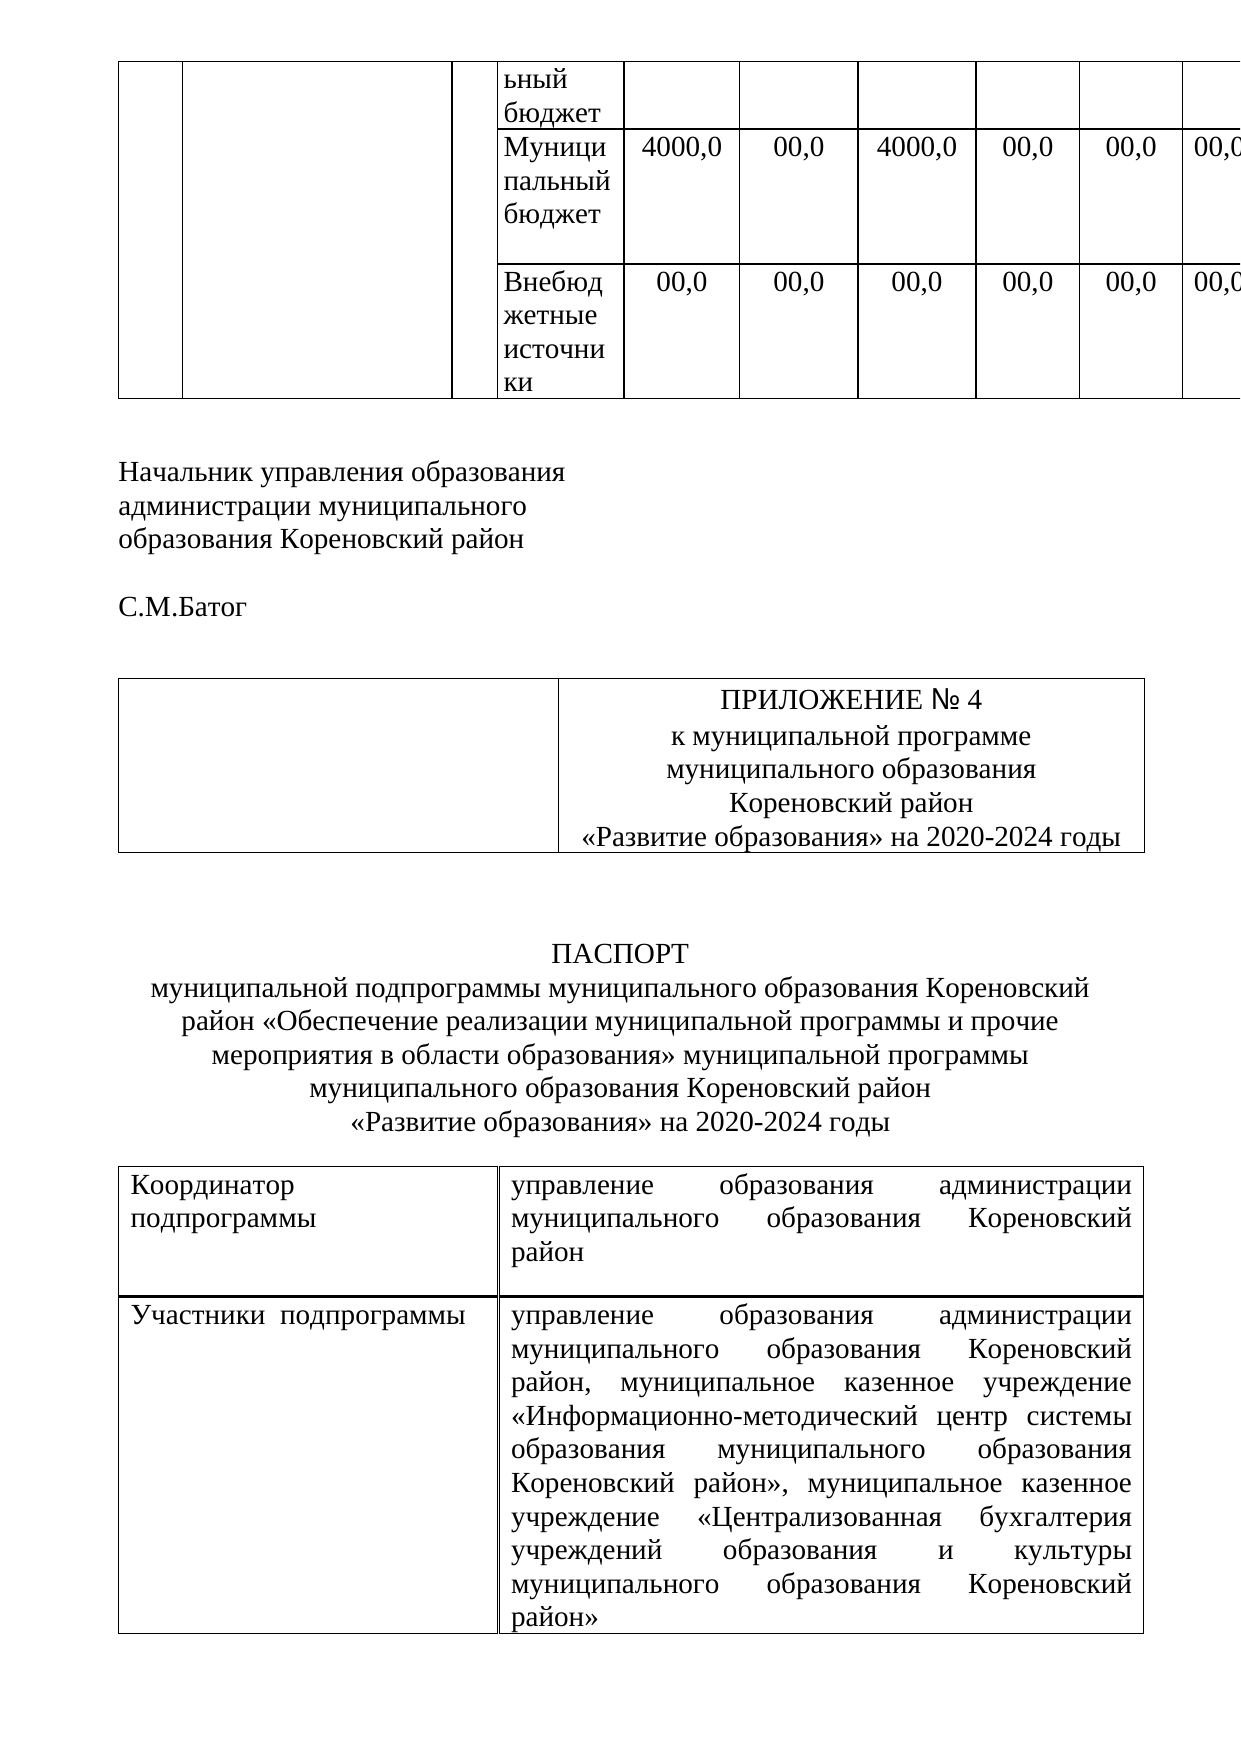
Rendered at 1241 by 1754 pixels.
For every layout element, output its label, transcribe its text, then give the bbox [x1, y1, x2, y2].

table_cell [859, 62, 975, 128]
table_header управление образования администрации муниципального образования Кореновский район [500, 1167, 1143, 1295]
table_cell 00,0 [740, 265, 857, 398]
table_cell [977, 62, 1079, 128]
table_cell 00,0 [740, 130, 857, 263]
table_cell [740, 62, 857, 128]
text Начальник управления образования [118, 454, 1122, 488]
table_cell 00,0 [1183, 265, 1240, 398]
table_cell 00,0 [1080, 265, 1182, 398]
table_cell Участники подпрограммы [119, 1298, 497, 1633]
table_cell 00,0 [1183, 130, 1240, 263]
table_cell [1080, 62, 1182, 128]
table_cell 00,0 [625, 265, 739, 398]
table_cell 00,0 [1080, 130, 1182, 263]
table_cell ьный бюджет [498, 62, 623, 128]
text ПАСПОРТ [118, 936, 1122, 970]
table_cell 4000,0 [625, 130, 739, 263]
text муниципальной подпрограммы муниципального образования Кореновский район «Обеспечение реализации муниципальной программы и прочие мероприятия в области образования» муниципальной программы муниципального образования Кореновский район [118, 970, 1122, 1104]
text администрации муниципального [118, 488, 1122, 522]
table_cell 00,0 [977, 130, 1079, 263]
table_cell управление образования администрации муниципального образования Кореновский район, муниципальное казенное учреждение «Информационно-методический центр системы образования муниципального образования Кореновский район», муниципальное казенное учреждение «Централизованная бухгалтерия учреждений образования и культуры муниципального образования Кореновский район» [500, 1298, 1143, 1633]
table_cell Внебюджетные источники [498, 265, 623, 398]
table_cell 4000,0 [859, 130, 975, 263]
table_header [119, 679, 558, 852]
text «Развитие образования» на 2020-2024 годы [118, 1104, 1122, 1138]
table_cell [625, 62, 739, 128]
table_header Координатор подпрограммы [119, 1167, 497, 1295]
table_cell 00,0 [1183, 62, 1240, 128]
table_cell Муниципальный бюджет [498, 130, 623, 263]
text образования Кореновский район С.М.Батог [118, 522, 1122, 622]
table_cell 00,0 [859, 265, 975, 398]
table_cell 00,0 [977, 265, 1079, 398]
table_header ПРИЛОЖЕНИЕ № 4 к муниципальной программе муниципального образования Кореновский район «Развитие образования» на 2020-2024 годы [559, 679, 1144, 852]
